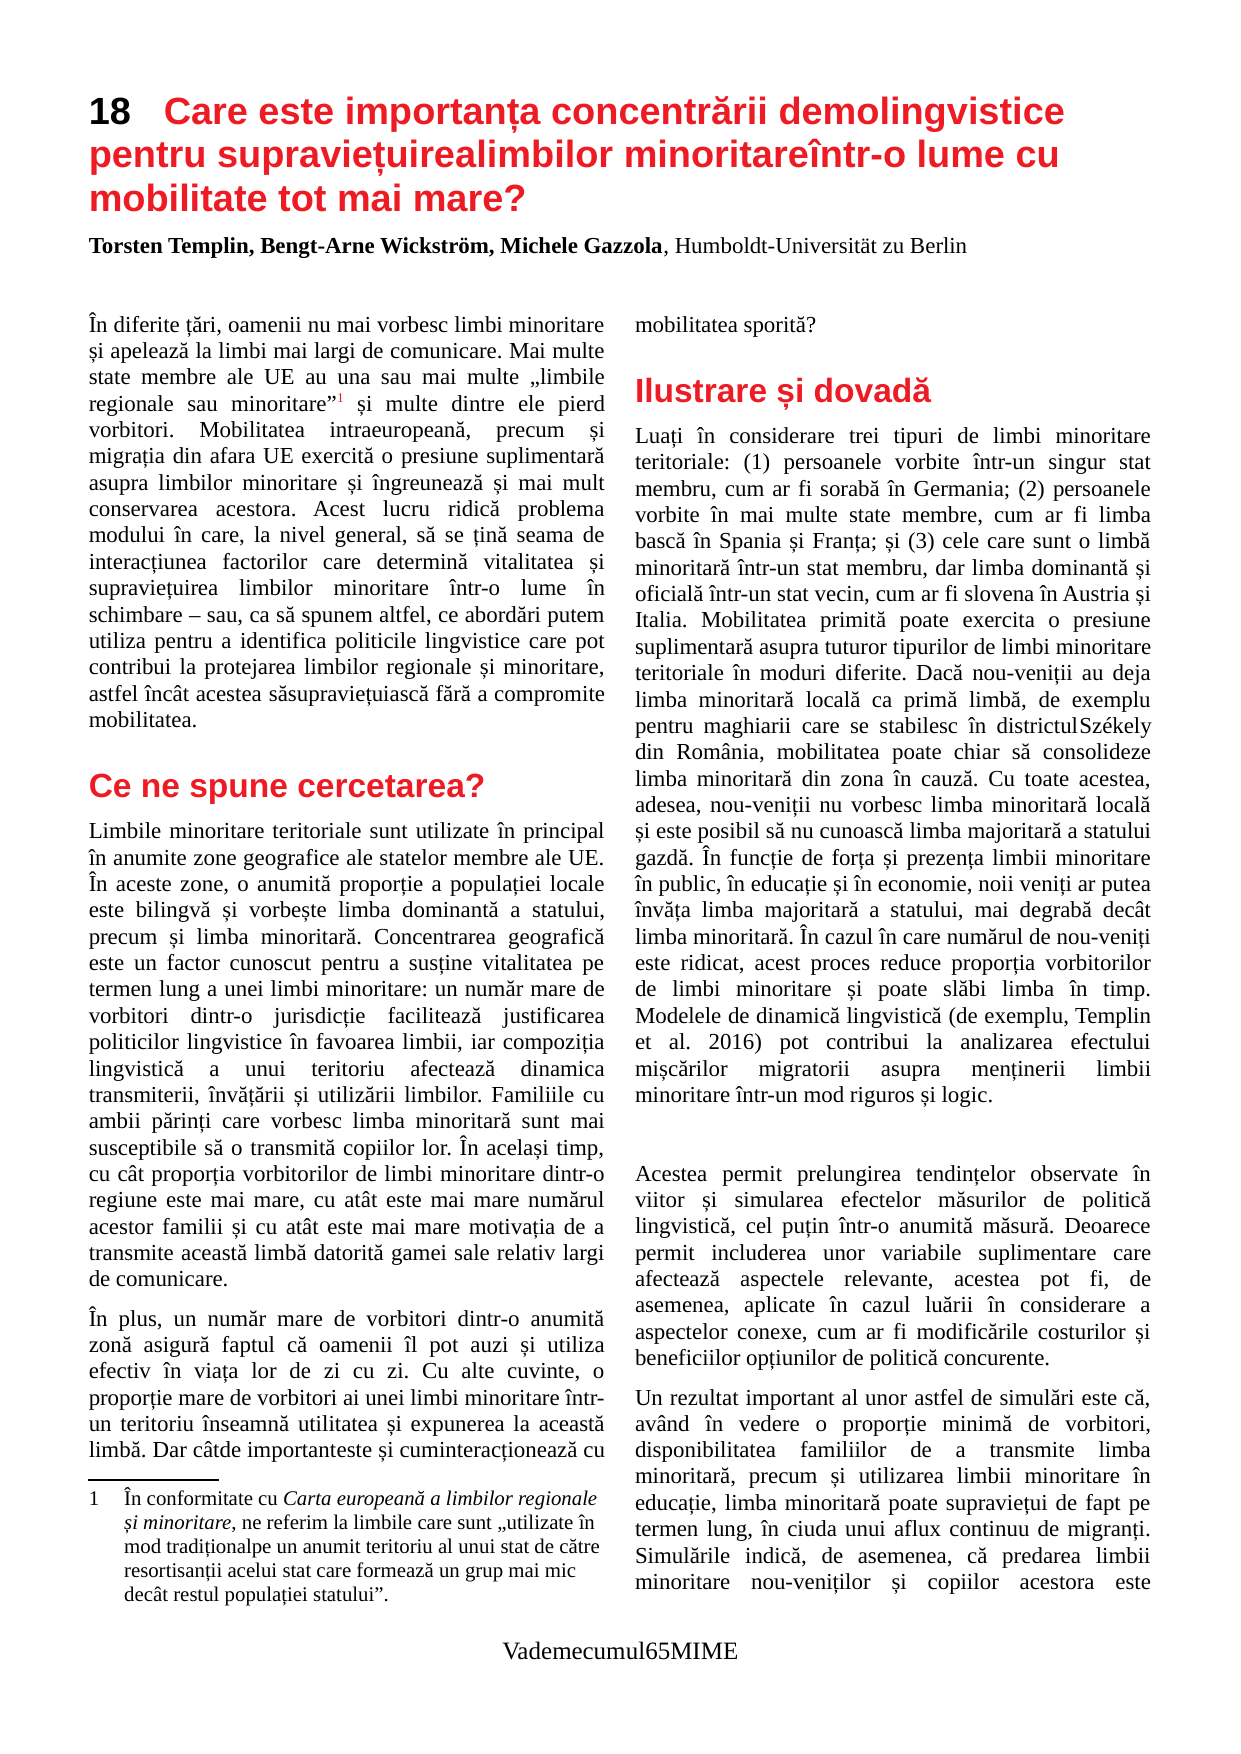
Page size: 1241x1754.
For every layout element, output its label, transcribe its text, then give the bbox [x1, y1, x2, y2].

text În plus, un număr mare de vorbitori dintr-o anumită zonă asigură faptul că oamenii îl pot auzi și utiliza efectiv în viața lor de zi cu zi. Cu alte cuvinte, o proporție mare de vorbitori ai unei limbi minoritare într-un teritoriu înseamnă utilitatea și expunerea la această limbă. Dar câtde importanteste și cuminteracționează cu [88, 1305, 605, 1463]
subtitle Care este importanța concentrării demolingvistice pentru supraviețuirealimbilor minoritareîntr-o lume cu mobilitate tot mai mare? [88, 88, 1152, 219]
text În conformitate cu Carta europeană a limbilor regionale și minoritare, ne referim la limbile care sunt „utilizate în mod tradiționalpe un anumit teritoriu al unui stat de către resortisanții acelui stat care formează un grup mai mic decât restul populației statului”. [88, 1486, 605, 1606]
text Un rezultat important al unor astfel de simulări este că, având în vedere o proporție minimă de vorbitori, disponibilitatea familiilor de a transmite limba minoritară, precum și utilizarea limbii minoritare în educație, limba minoritară poate supraviețui de fapt pe termen lung, în ciuda unui aflux continuu de migranți. Simulările indică, de asemenea, că predarea limbii minoritare nou-veniților și copiilor acestora este [635, 1383, 1152, 1594]
text mobilitatea sporită? [635, 311, 1152, 337]
subtitle Ce ne spune cercetarea? [88, 766, 605, 805]
text Luați în considerare trei tipuri de limbi minoritare teritoriale: (1) persoanele vorbite într-un singur stat membru, cum ar fi sorabă în Germania; (2) persoanele vorbite în mai multe state membre, cum ar fi limba bască în Spania și Franța; și (3) cele care sunt o limbă minoritară într-un stat membru, dar limba dominantă și oficială într-un stat vecin, cum ar fi slovena în Austria și Italia. Mobilitatea primită poate exercita o presiune suplimentară asupra tuturor tipurilor de limbi minoritare teritoriale în moduri diferite. Dacă nou-veniții au deja limba minoritară locală ca primă limbă, de exemplu pentru maghiarii care se stabilesc în districtulSzékely din România, mobilitatea poate chiar să consolideze limba minoritară din zona în cauză. Cu toate acestea, adesea, nou-veniții nu vorbesc limba minoritară locală și este posibil să nu cunoască limba majoritară a statului gazdă. În funcție de forța și prezența limbii minoritare în public, în educație și în economie, noii veniți ar putea învăța limba majoritară a statului, mai degrabă decât limba minoritară. În cazul în care numărul de nou-veniți este ridicat, acest proces reduce proporția vorbitorilor de limbi minoritare și poate slăbi limba în timp. Modelele de dinamică lingvistică (de exemplu, Templin et al. 2016) pot contribui la analizarea efectului mișcărilor migratorii asupra menținerii limbii minoritare într-un mod riguros și logic. [635, 422, 1152, 1107]
text În diferite țări, oamenii nu mai vorbesc limbi minoritare și apelează la limbi mai largi de comunicare. Mai multe state membre ale UE au una sau mai multe „limbile regionale sau minoritare” și multe dintre ele pierd vorbitori. Mobilitatea intraeuropeană, precum și migrația din afara UE exercită o presiune suplimentară asupra limbilor minoritare și îngreunează și mai mult conservarea acestora. Acest lucru ridică problema modului în care, la nivel general, să se țină seama de interacțiunea factorilor care determină vitalitatea și supraviețuirea limbilor minoritare într-o lume în schimbare – sau, ca să spunem altfel, ce abordări putem utiliza pentru a identifica politicile lingvistice care pot contribui la protejarea limbilor regionale și minoritare, astfel încât acestea săsupraviețuiască fără a compromite mobilitatea. [88, 311, 605, 732]
text Torsten Templin, Bengt-Arne Wickström, Michele Gazzola, Humboldt-Universität zu Berlin [88, 232, 1152, 258]
text Limbile minoritare teritoriale sunt utilizate în principal în anumite zone geografice ale statelor membre ale UE. În aceste zone, o anumită proporție a populației locale este bilingvă și vorbește limba dominantă a statului, precum și limba minoritară. Concentrarea geografică este un factor cunoscut pentru a susține vitalitatea pe termen lung a unei limbi minoritare: un număr mare de vorbitori dintr-o jurisdicție facilitează justificarea politicilor lingvistice în favoarea limbii, iar compoziția lingvistică a unui teritoriu afectează dinamica transmiterii, învățării și utilizării limbilor. Familiile cu ambii părinți care vorbesc limba minoritară sunt mai susceptibile să o transmită copiilor lor. În același timp, cu cât proporția vorbitorilor de limbi minoritare dintr-o regiune este mai mare, cu atât este mai mare numărul acestor familii și cu atât este mai mare motivația de a transmite această limbă datorită gamei sale relativ largi de comunicare. [88, 817, 605, 1292]
subtitle Ilustrare și dovadă [635, 371, 1152, 409]
text Acestea permit prelungirea tendințelor observate în viitor și simularea efectelor măsurilor de politică lingvistică, cel puțin într-o anumită măsură. Deoarece permit includerea unor variabile suplimentare care afectează aspectele relevante, acestea pot fi, de asemenea, aplicate în cazul luării în considerare a aspectelor conexe, cum ar fi modificările costurilor și beneficiilor opțiunilor de politică concurente. [635, 1160, 1152, 1371]
